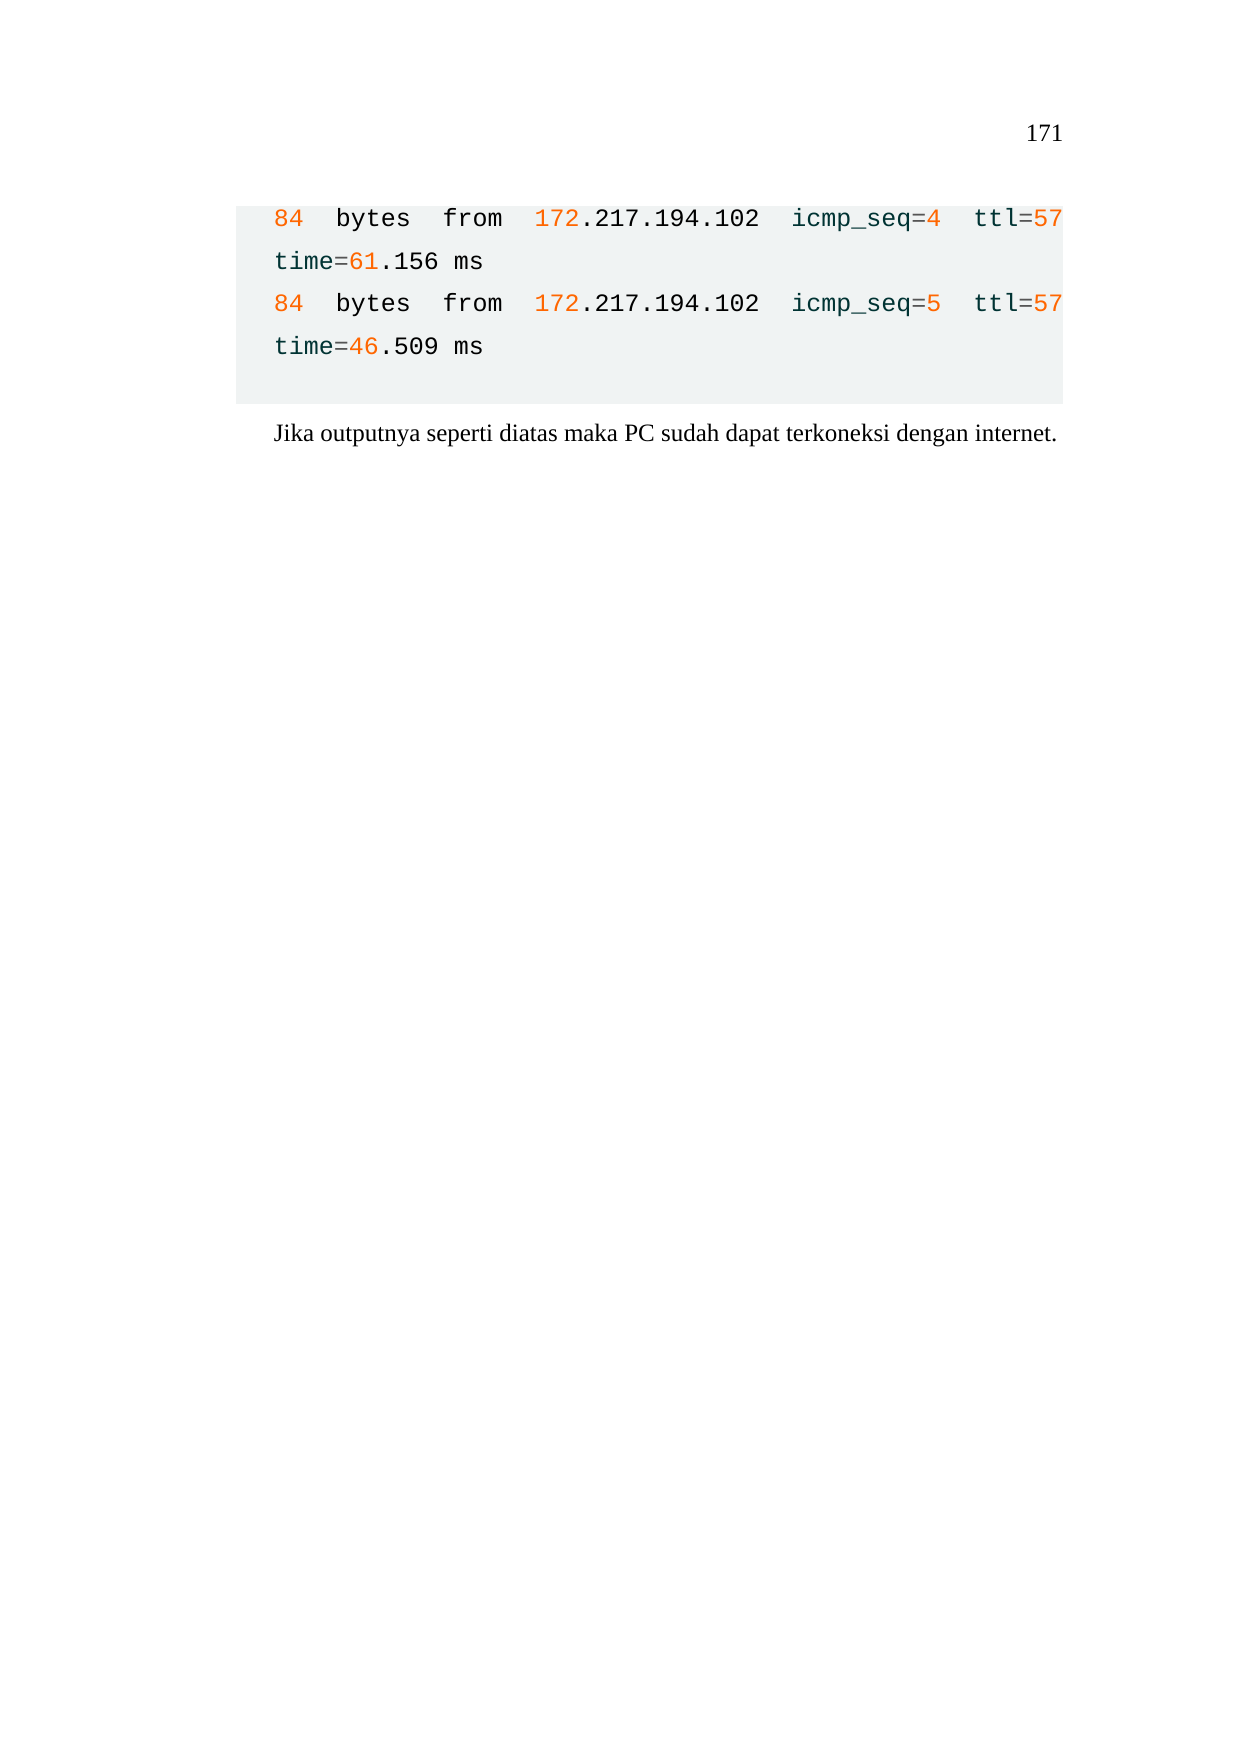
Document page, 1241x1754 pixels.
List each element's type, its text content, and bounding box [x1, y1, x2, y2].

list 84 bytes from 172.217.194.102 icmp_seq=5 ttl=57 time=46.509 ms [236, 291, 1063, 362]
list 84 bytes from 172.217.194.102 icmp_seq=4 ttl=57 time=61.156 ms [236, 206, 1063, 277]
list Jika outputnya seperti diatas maka PC sudah dapat terkoneksi dengan internet. [236, 418, 1063, 447]
